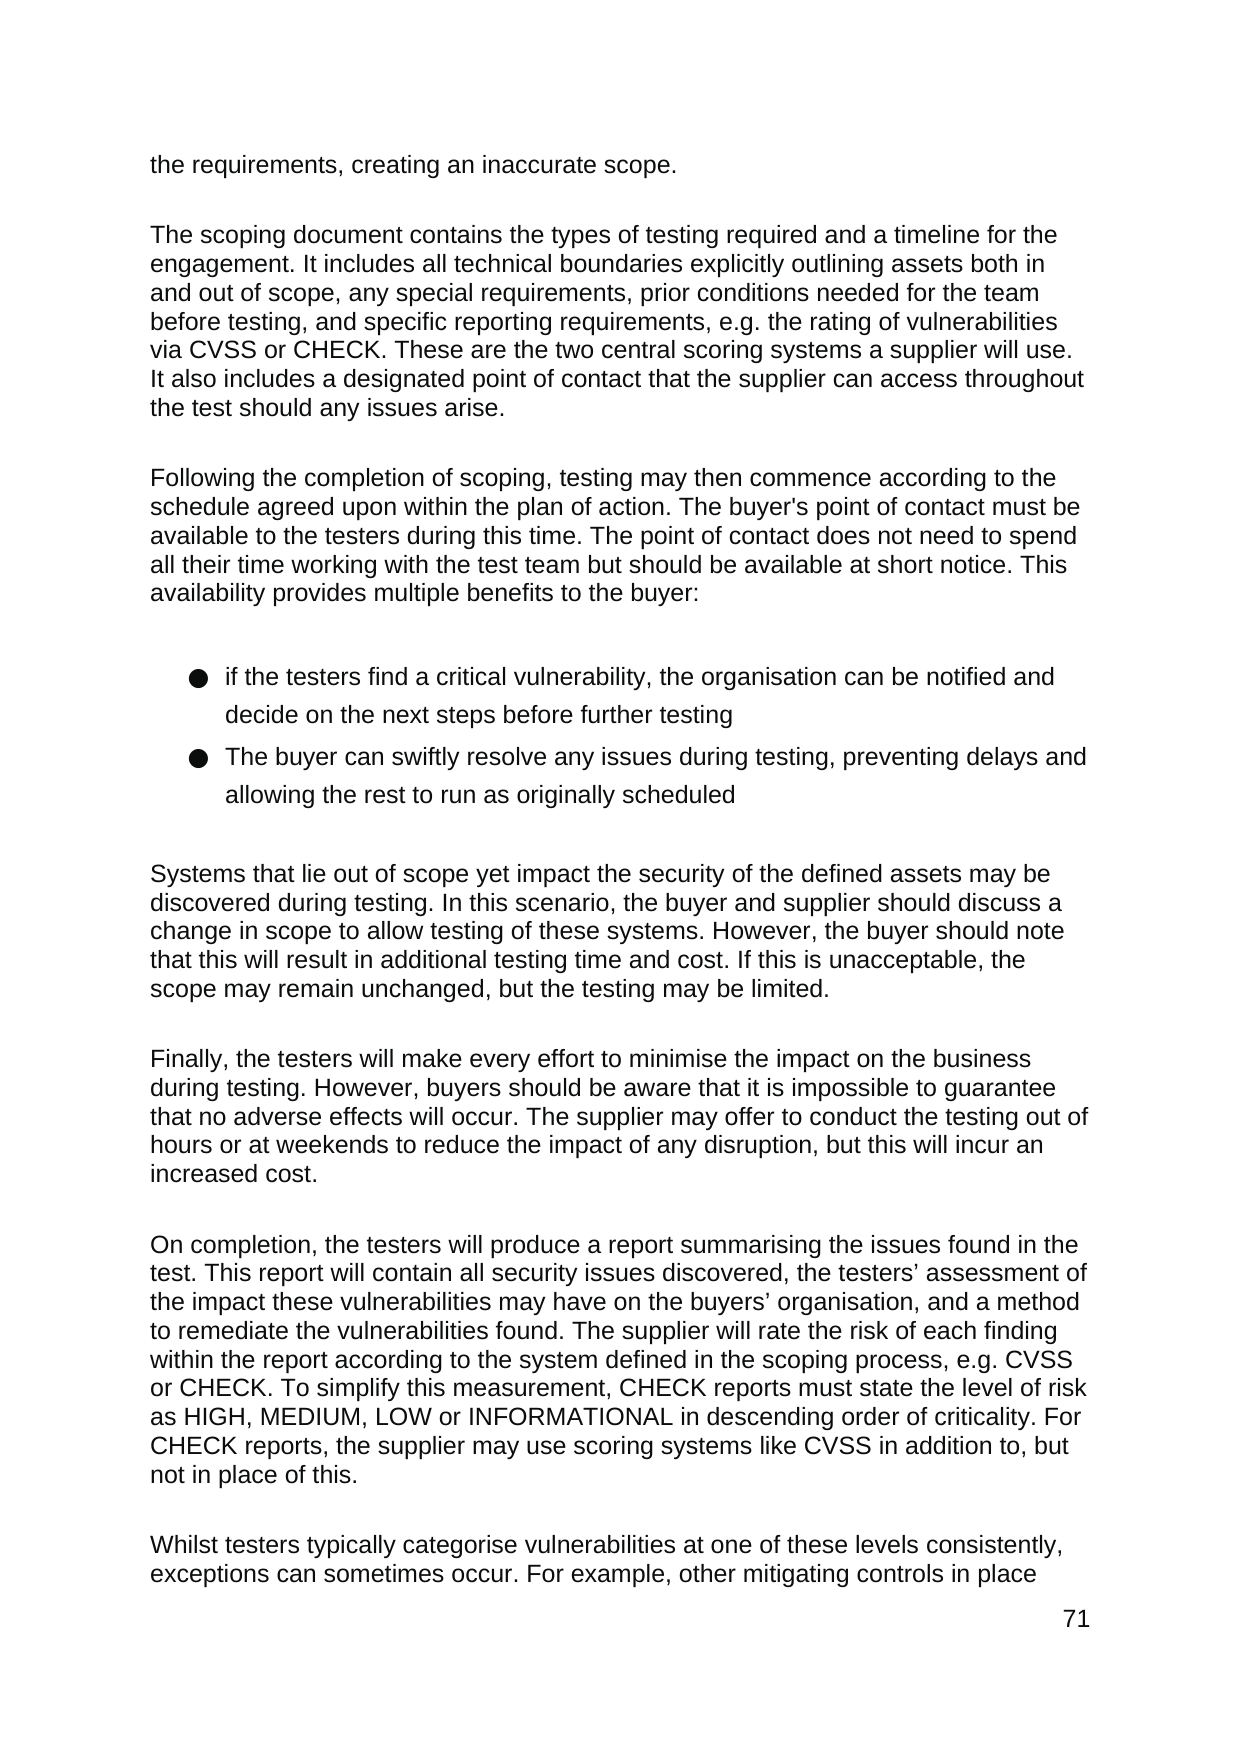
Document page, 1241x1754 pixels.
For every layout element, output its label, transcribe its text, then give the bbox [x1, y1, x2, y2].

text On completion, the testers will produce a report summarising the issues found in the test. This report will contain all security issues discovered, the testers’ assessment of the impact these vulnerabilities may have on the buyers’ organisation, and a method to remediate the vulnerabilities found. The supplier will rate the risk of each finding within the report according to the system defined in the scoping process, e.g. CVSS or CHECK. To simplify this measurement, CHECK reports must state the level of risk as HIGH, MEDIUM, LOW or INFORMATIONAL in descending order of criticality. For CHECK reports, the supplier may use scoring systems like CVSS in addition to, but not in place of this. [150, 1229, 1090, 1488]
text Finally, the testers will make every effort to minimise the impact on the business during testing. However, buyers should be aware that it is impossible to guarantee that no adverse effects will occur. The supplier may offer to conduct the testing out of hours or at weekends to reduce the impact of any disruption, but this will incur an increased cost. [150, 1044, 1090, 1188]
text The scoping document contains the types of testing required and a timeline for the engagement. It includes all technical boundaries explicitly outlining assets both in and out of scope, any special requirements, prior conditions needed for the team before testing, and specific reporting requirements, e.g. the rating of vulnerabilities via CVSS or CHECK. These are the two central scoring systems a supplier will use. It also includes a designated point of contact that the supplier can access throughout the test should any issues arise. [150, 220, 1090, 422]
text the requirements, creating an inaccurate scope. [150, 150, 1090, 179]
list The buyer can swiftly resolve any issues during testing, preventing delays and allowing the rest to run as originally scheduled [187, 729, 1090, 809]
text Systems that lie out of scope yet impact the security of the defined assets may be discovered during testing. In this scenario, the buyer and supplier should discuss a change in scope to allow testing of these systems. However, the buyer should note that this will result in additional testing time and cost. If this is unacceptable, the scope may remain unchanged, but the testing may be limited. [150, 859, 1090, 1002]
list if the testers find a critical vulnerability, the organisation can be notified and decide on the next steps before further testing [187, 649, 1090, 729]
text Following the completion of scoping, testing may then commence according to the schedule agreed upon within the plan of action. The buyer's point of contact must be available to the testers during this time. The point of contact does not need to spend all their time working with the test team but should be available at short notice. This availability provides multiple benefits to the buyer: [150, 463, 1090, 607]
text Whilst testers typically categorise vulnerabilities at one of these levels consistently, exceptions can sometimes occur. For example, other mitigating controls in place [150, 1530, 1090, 1587]
